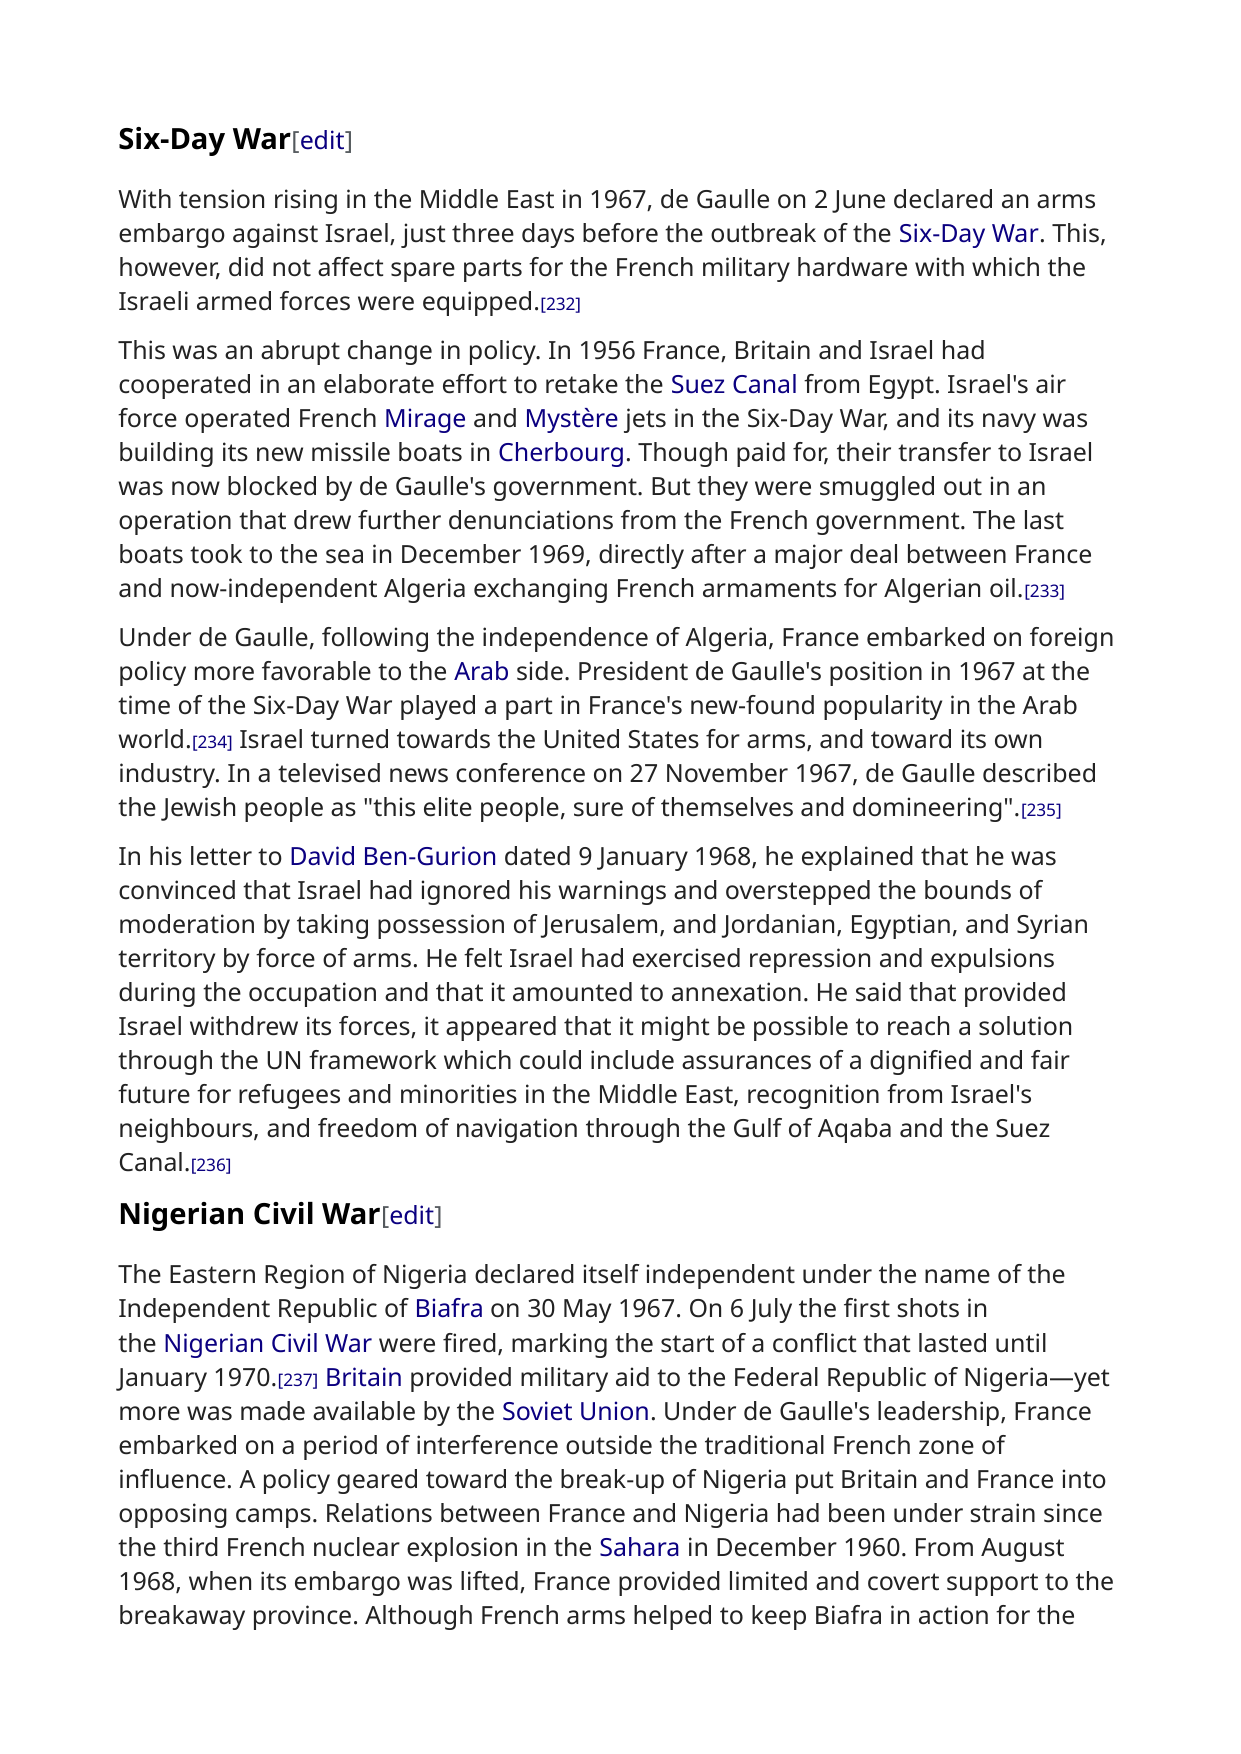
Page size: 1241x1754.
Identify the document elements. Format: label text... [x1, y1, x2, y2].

text The Eastern Region of Nigeria declared itself independent under the name of the Independent Republic of Biafra on 30 May 1967. On 6 July the first shots in the Nigerian Civil War were fired, marking the start of a conflict that lasted until January 1970.[237] Britain provided military aid to the Federal Republic of Nigeria—yet more was made available by the Soviet Union. Under de Gaulle's leadership, France embarked on a period of interference outside the traditional French zone of influence. A policy geared toward the break-up of Nigeria put Britain and France into opposing camps. Relations between France and Nigeria had been under strain since the third French nuclear explosion in the Sahara in December 1960. From August 1968, when its embargo was lifted, France provided limited and covert support to the breakaway province. Although French arms helped to keep Biafra in action for the [118, 1257, 1122, 1632]
text This was an abrupt change in policy. In 1956 France, Britain and Israel had cooperated in an elaborate effort to retake the Suez Canal from Egypt. Israel's air force operated French Mirage and Mystère jets in the Six-Day War, and its navy was building its new missile boats in Cherbourg. Though paid for, their transfer to Israel was now blocked by de Gaulle's government. But they were smuggled out in an operation that drew further denunciations from the French government. The last boats took to the sea in December 1969, directly after a major deal between France and now-independent Algeria exchanging French armaments for Algerian oil.[233] [118, 332, 1122, 605]
text Under de Gaulle, following the independence of Algeria, France embarked on foreign policy more favorable to the Arab side. President de Gaulle's position in 1967 at the time of the Six-Day War played a part in France's new-found popularity in the Arab world.[234] Israel turned towards the United States for arms, and toward its own industry. In a televised news conference on 27 November 1967, de Gaulle described the Jewish people as "this elite people, sure of themselves and domineering".[235] [118, 619, 1122, 824]
subtitle Six-Day War[edit] [118, 118, 1122, 158]
text With tension rising in the Middle East in 1967, de Gaulle on 2 June declared an arms embargo against Israel, just three days before the outbreak of the Six-Day War. This, however, did not affect spare parts for the French military hardware with which the Israeli armed forces were equipped.[232] [118, 182, 1122, 318]
text In his letter to David Ben-Gurion dated 9 January 1968, he explained that he was convinced that Israel had ignored his warnings and overstepped the bounds of moderation by taking possession of Jerusalem, and Jordanian, Egyptian, and Syrian territory by force of arms. He felt Israel had exercised repression and expulsions during the occupation and that it amounted to annexation. He said that provided Israel withdrew its forces, it appeared that it might be possible to reach a solution through the UN framework which could include assurances of a dignified and fair future for refugees and minorities in the Middle East, recognition from Israel's neighbours, and freedom of navigation through the Gulf of Aqaba and the Suez Canal.[236] [118, 838, 1122, 1179]
subtitle Nigerian Civil War[edit] [118, 1194, 1122, 1233]
